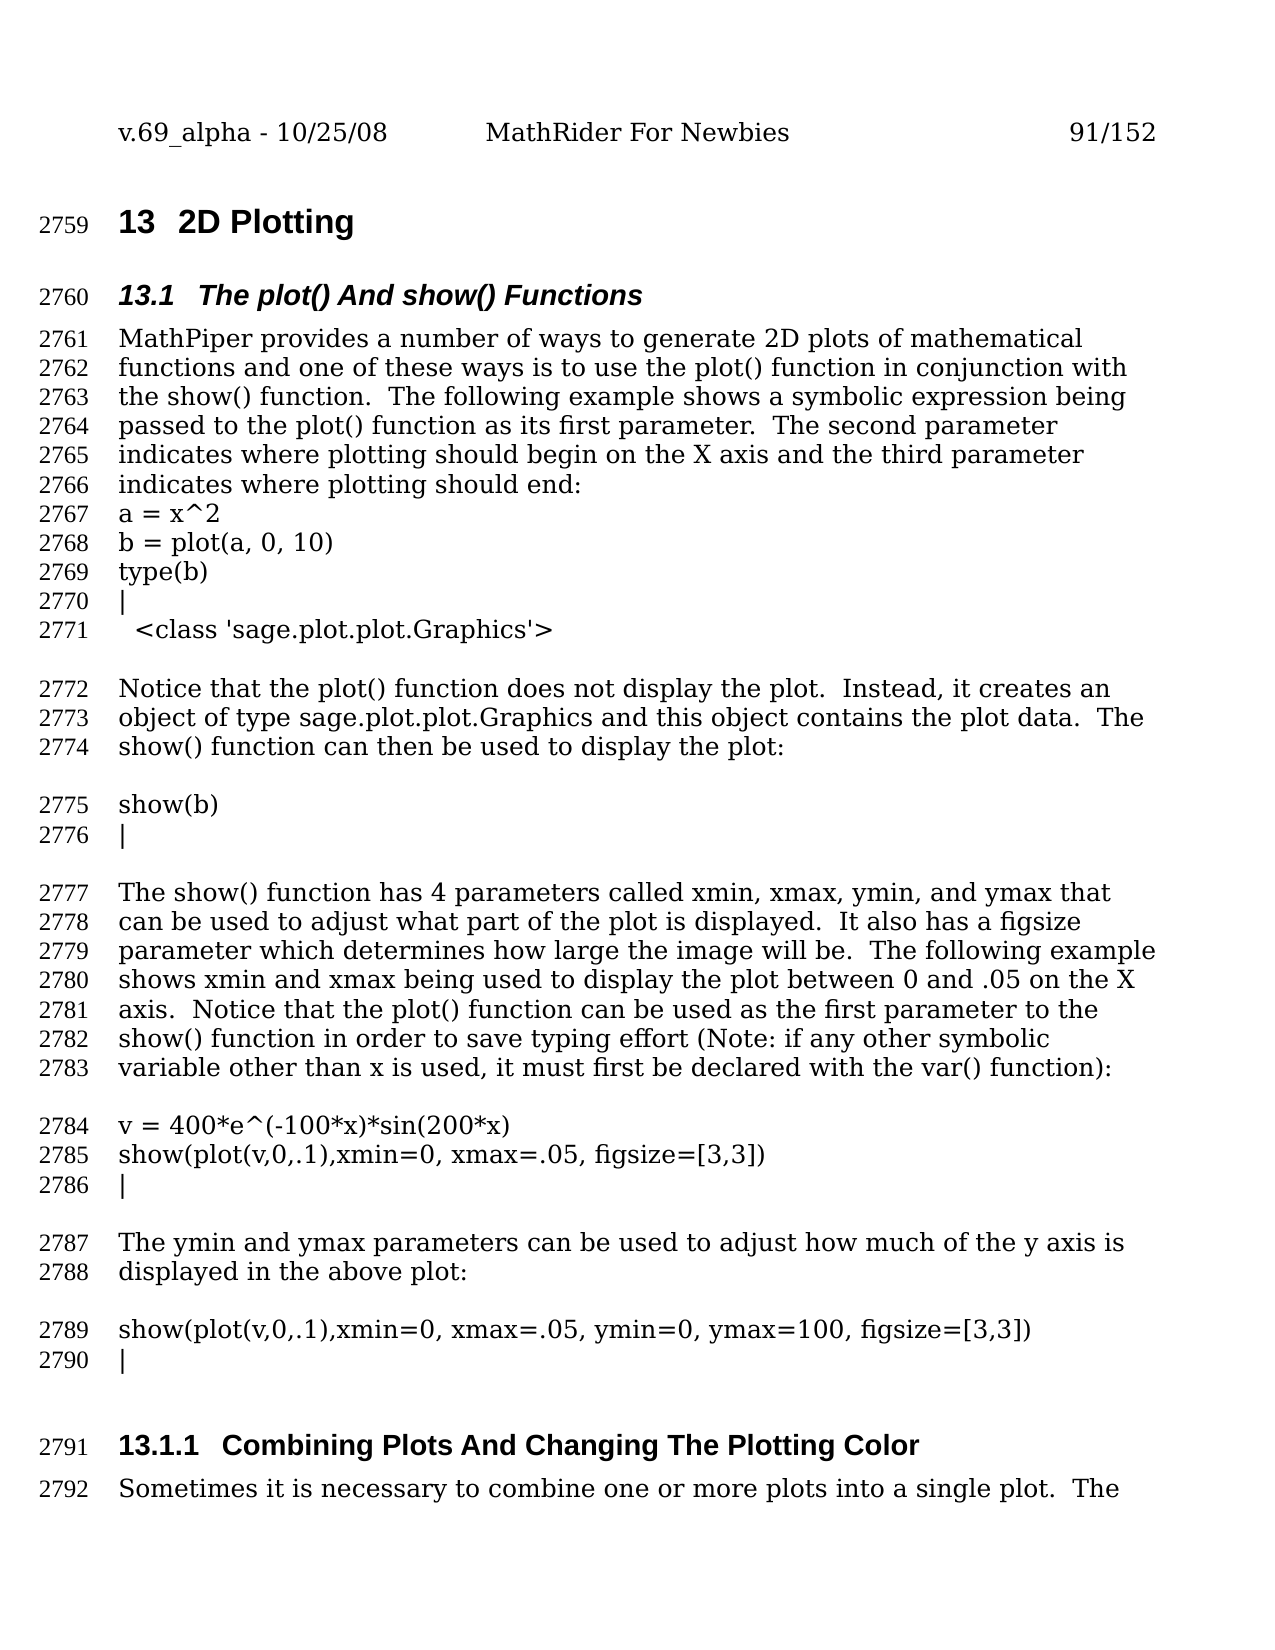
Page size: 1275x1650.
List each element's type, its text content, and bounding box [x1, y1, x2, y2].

text | [118, 1345, 1157, 1374]
text The ymin and ymax parameters can be used to adjust how much of the y axis is displayed in the above plot: [118, 1228, 1157, 1286]
text show(plot(v,0,.1),xmin=0, xmax=.05, figsize=[3,3]) [118, 1141, 1157, 1170]
text MathPiper provides a number of ways to generate 2D plots of mathematical functions and one of these ways is to use the plot() function in conjunction with the show() function. The following example shows a symbolic expression being passed to the plot() function as its first parameter. The second parameter indicates where plotting should begin on the X axis and the third parameter indicates where plotting should end: [118, 324, 1157, 499]
text a = x^2 [118, 499, 1157, 528]
text b = plot(a, 0, 10) [118, 528, 1157, 557]
text | [118, 586, 1157, 616]
text show(b) [118, 791, 1157, 820]
text show(plot(v,0,.1),xmin=0, xmax=.05, ymin=0, ymax=100, figsize=[3,3]) [118, 1316, 1157, 1345]
text type(b) [118, 557, 1157, 586]
subtitle The plot() And show() Functions [118, 278, 1157, 311]
text Sometimes it is necessary to combine one or more plots into a single plot. The [118, 1474, 1157, 1503]
text v = 400*e^(-100*x)*sin(200*x) [118, 1111, 1157, 1141]
subtitle Combining Plots And Changing The Plotting Color [118, 1428, 1157, 1462]
text <class 'sage.plot.plot.Graphics'> [118, 616, 1157, 645]
text | [118, 820, 1157, 849]
text Notice that the plot() function does not display the plot. Instead, it creates an object of type sage.plot.plot.Graphics and this object contains the plot data. The show() function can then be used to display the plot: [118, 674, 1157, 761]
subtitle 2D Plotting [118, 202, 1157, 240]
text The show() function has 4 parameters called xmin, xmax, ymin, and ymax that can be used to adjust what part of the plot is displayed. It also has a figsize parameter which determines how large the image will be. The following example shows xmin and xmax being used to display the plot between 0 and .05 on the X axis. Notice that the plot() function can be used as the first parameter to the show() function in order to save typing effort (Note: if any other symbolic variable other than x is used, it must first be declared with the var() function): [118, 878, 1157, 1082]
text | [118, 1170, 1157, 1199]
